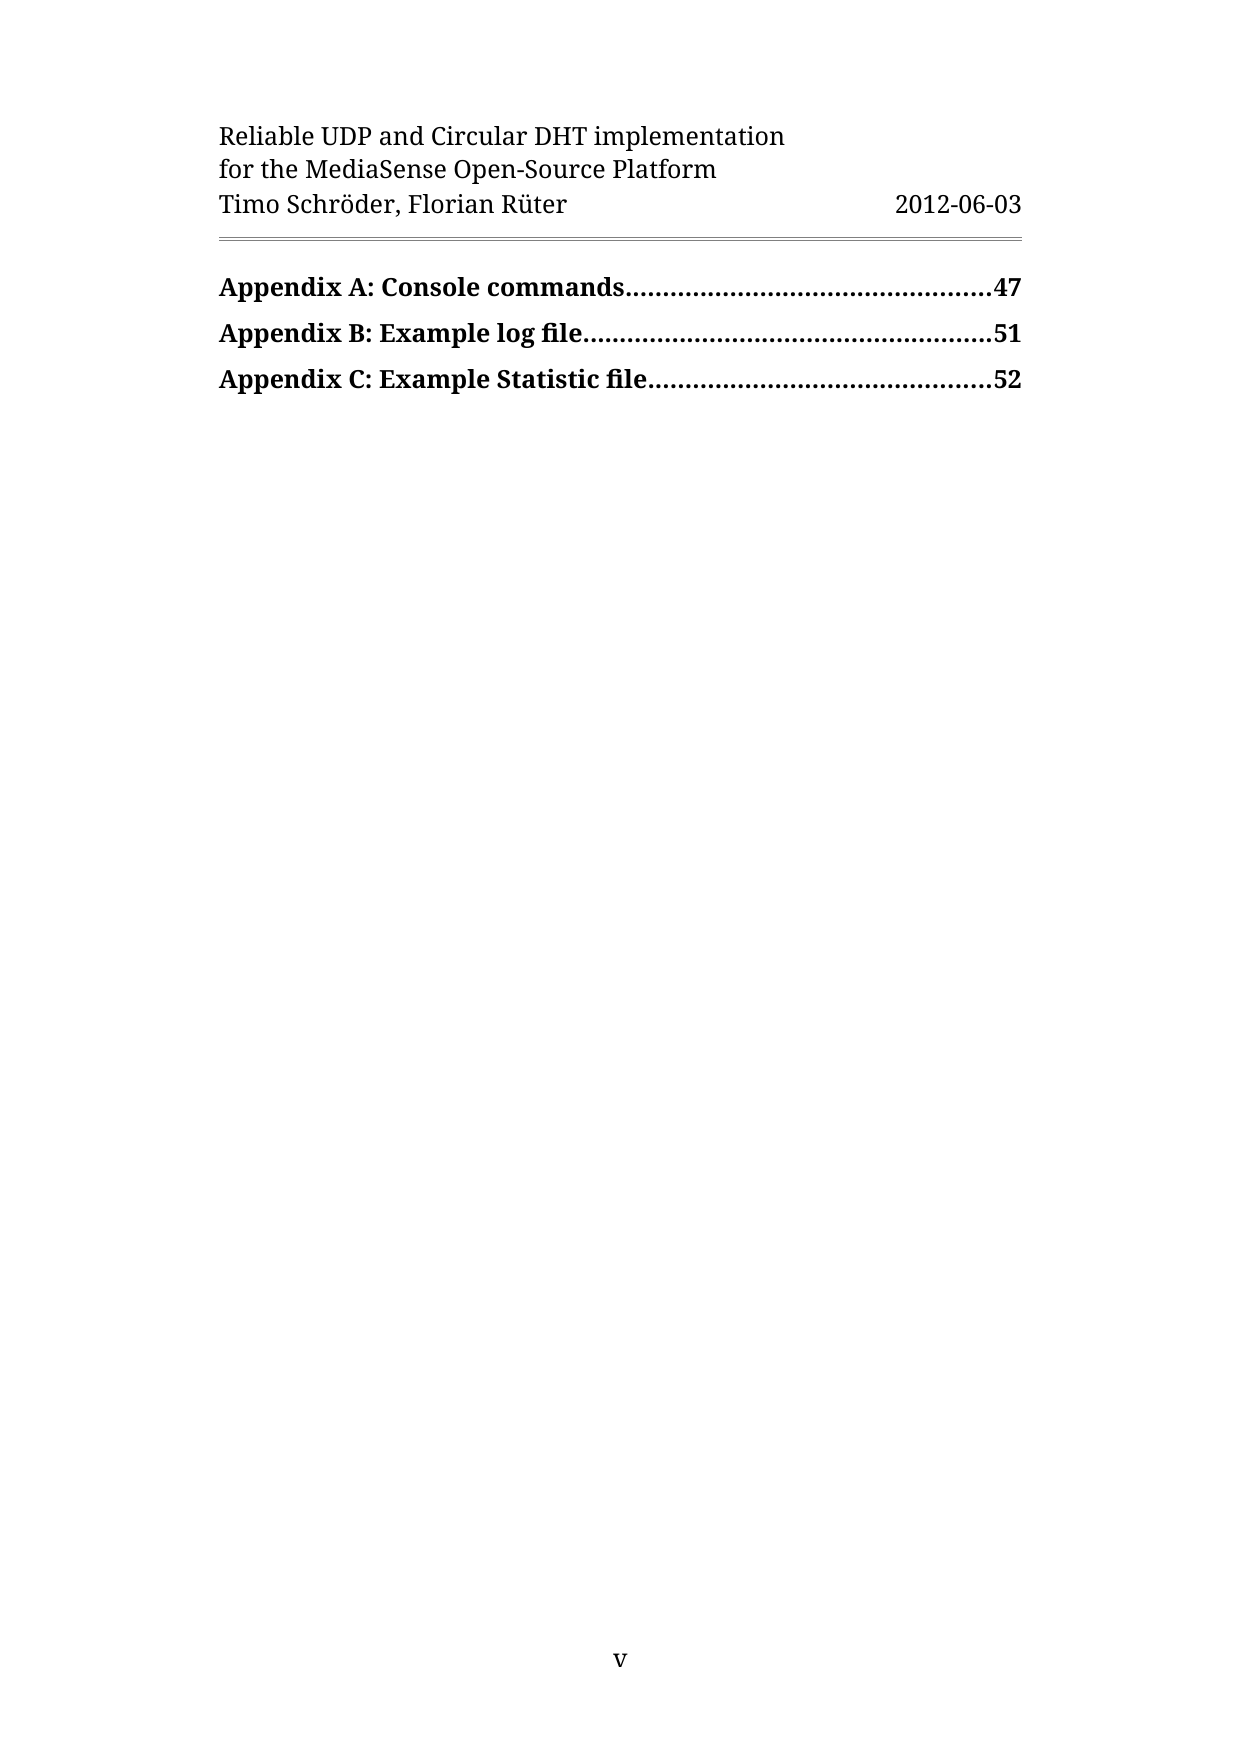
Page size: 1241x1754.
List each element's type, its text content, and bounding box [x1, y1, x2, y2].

text Appendix B: Example log file 51 [218, 316, 1022, 350]
text Appendix A: Console commands 47 [218, 269, 1022, 303]
text Appendix C: Example Statistic file 52 [218, 362, 1022, 396]
